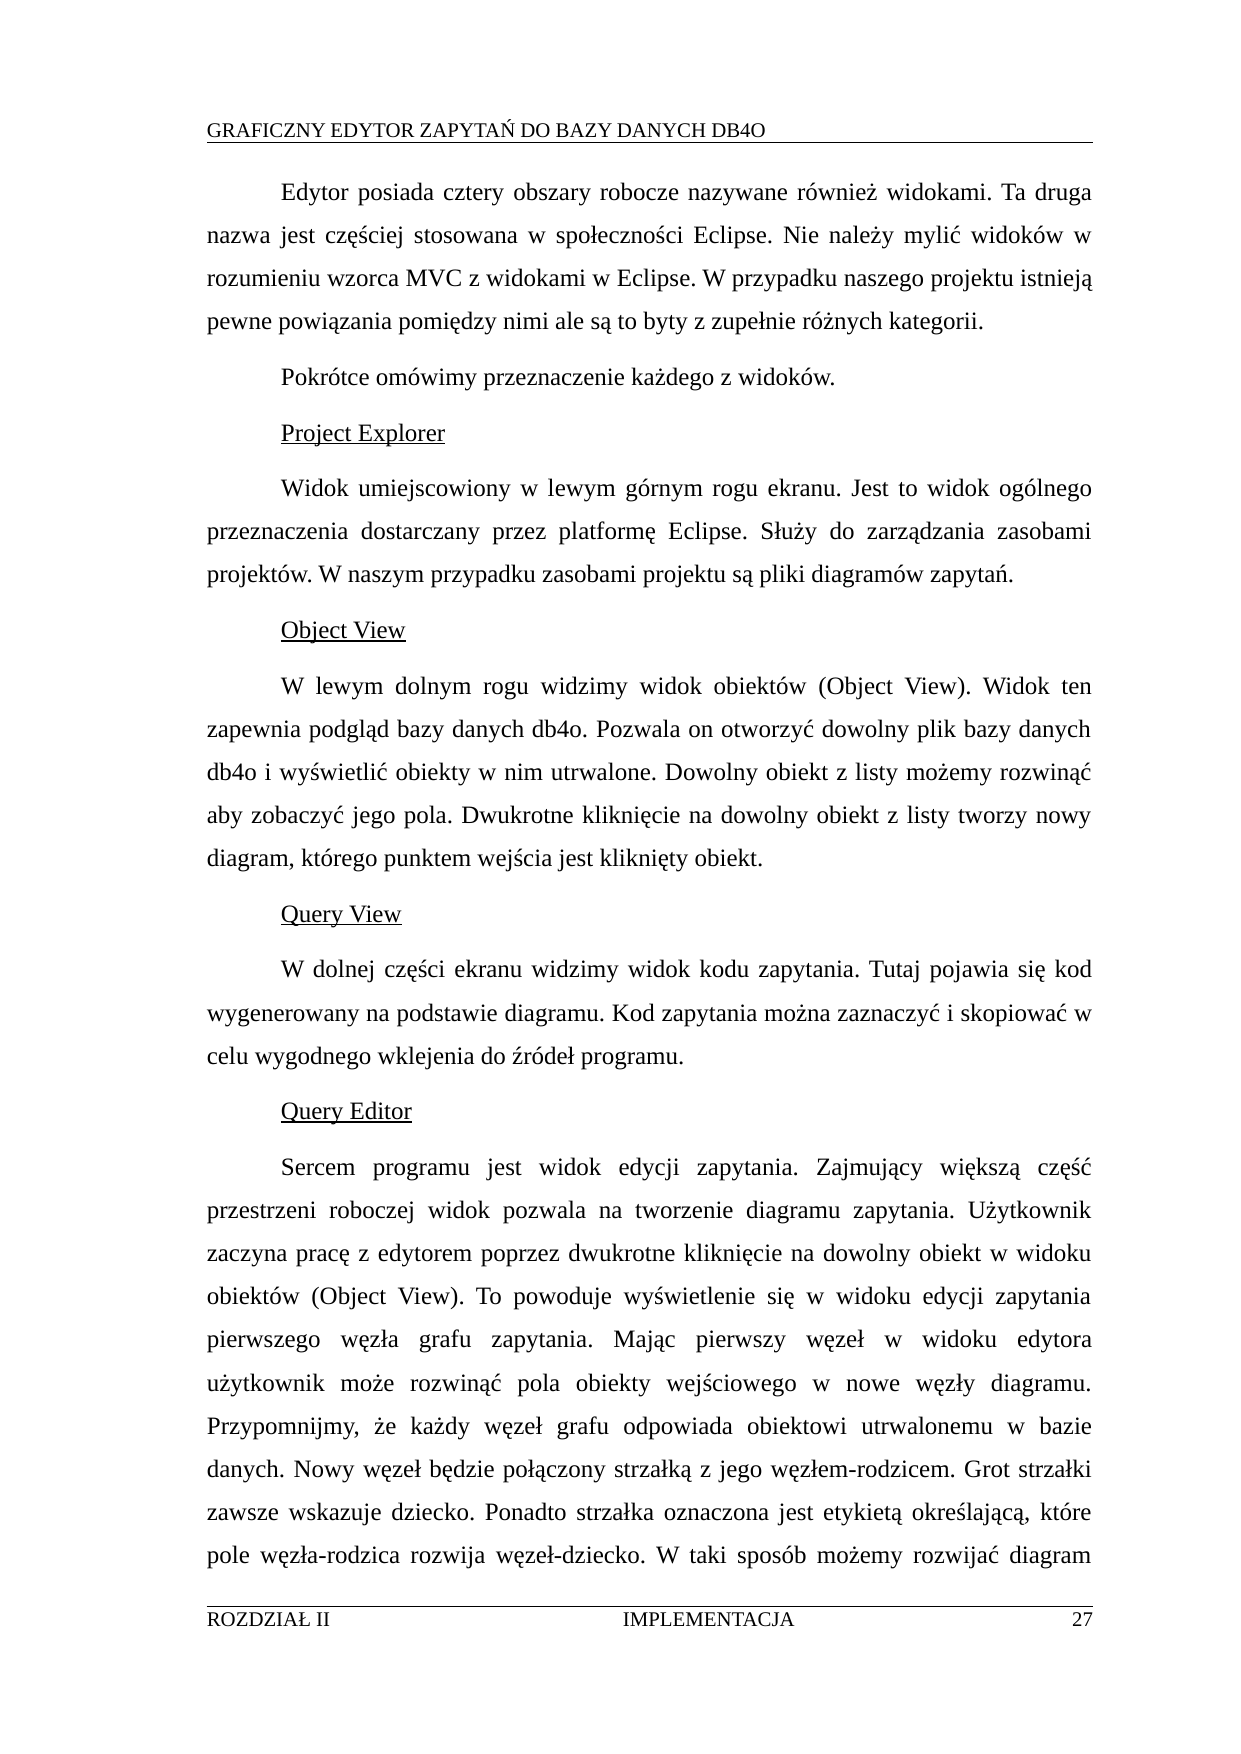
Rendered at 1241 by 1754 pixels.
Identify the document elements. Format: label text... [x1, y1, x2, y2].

text Object View [207, 615, 1093, 644]
text Query Editor [207, 1096, 1093, 1125]
text W dolnej części ekranu widzimy widok kodu zapytania. Tutaj pojawia się kod wygenerowany na podstawie diagramu. Kod zapytania można zaznaczyć i skopiować w celu wygodnego wklejenia do źródeł programu. [207, 954, 1093, 1069]
text Edytor posiada cztery obszary robocze nazywane również widokami. Ta druga nazwa jest częściej stosowana w społeczności Eclipse. Nie należy mylić widoków w rozumieniu wzorca MVC z widokami w Eclipse. W przypadku naszego projektu istnieją pewne powiązania pomiędzy nimi ale są to byty z zupełnie różnych kategorii. [207, 177, 1093, 335]
text Sercem programu jest widok edycji zapytania. Zajmujący większą część przestrzeni roboczej widok pozwala na tworzenie diagramu zapytania. Użytkownik zaczyna pracę z edytorem poprzez dwukrotne kliknięcie na dowolny obiekt w widoku obiektów (Object View). To powoduje wyświetlenie się w widoku edycji zapytania pierwszego węzła grafu zapytania. Mając pierwszy węzeł w widoku edytora użytkownik może rozwinąć pola obiekty wejściowego w nowe węzły diagramu. Przypomnijmy, że każdy węzeł grafu odpowiada obiektowi utrwalonemu w bazie danych. Nowy węzeł będzie połączony strzałką z jego węzłem-rodzicem. Grot strzałki zawsze wskazuje dziecko. Ponadto strzałka oznaczona jest etykietą określającą, które pole węzła-rodzica rozwija węzeł-dziecko. W taki sposób możemy rozwijać diagram [207, 1152, 1093, 1569]
text W lewym dolnym rogu widzimy widok obiektów (Object View). Widok ten zapewnia podgląd bazy danych db4o. Pozwala on otworzyć dowolny plik bazy danych db4o i wyświetlić obiekty w nim utrwalone. Dowolny obiekt z listy możemy rozwinąć aby zobaczyć jego pola. Dwukrotne kliknięcie na dowolny obiekt z listy tworzy nowy diagram, którego punktem wejścia jest kliknięty obiekt. [207, 671, 1093, 872]
text Widok umiejscowiony w lewym górnym rogu ekranu. Jest to widok ogólnego przeznaczenia dostarczany przez platformę Eclipse. Służy do zarządzania zasobami projektów. W naszym przypadku zasobami projektu są pliki diagramów zapytań. [207, 473, 1093, 588]
text Pokrótce omówimy przeznaczenie każdego z widoków. [207, 362, 1093, 391]
text Project Explorer [207, 418, 1093, 446]
text Query View [207, 899, 1093, 928]
